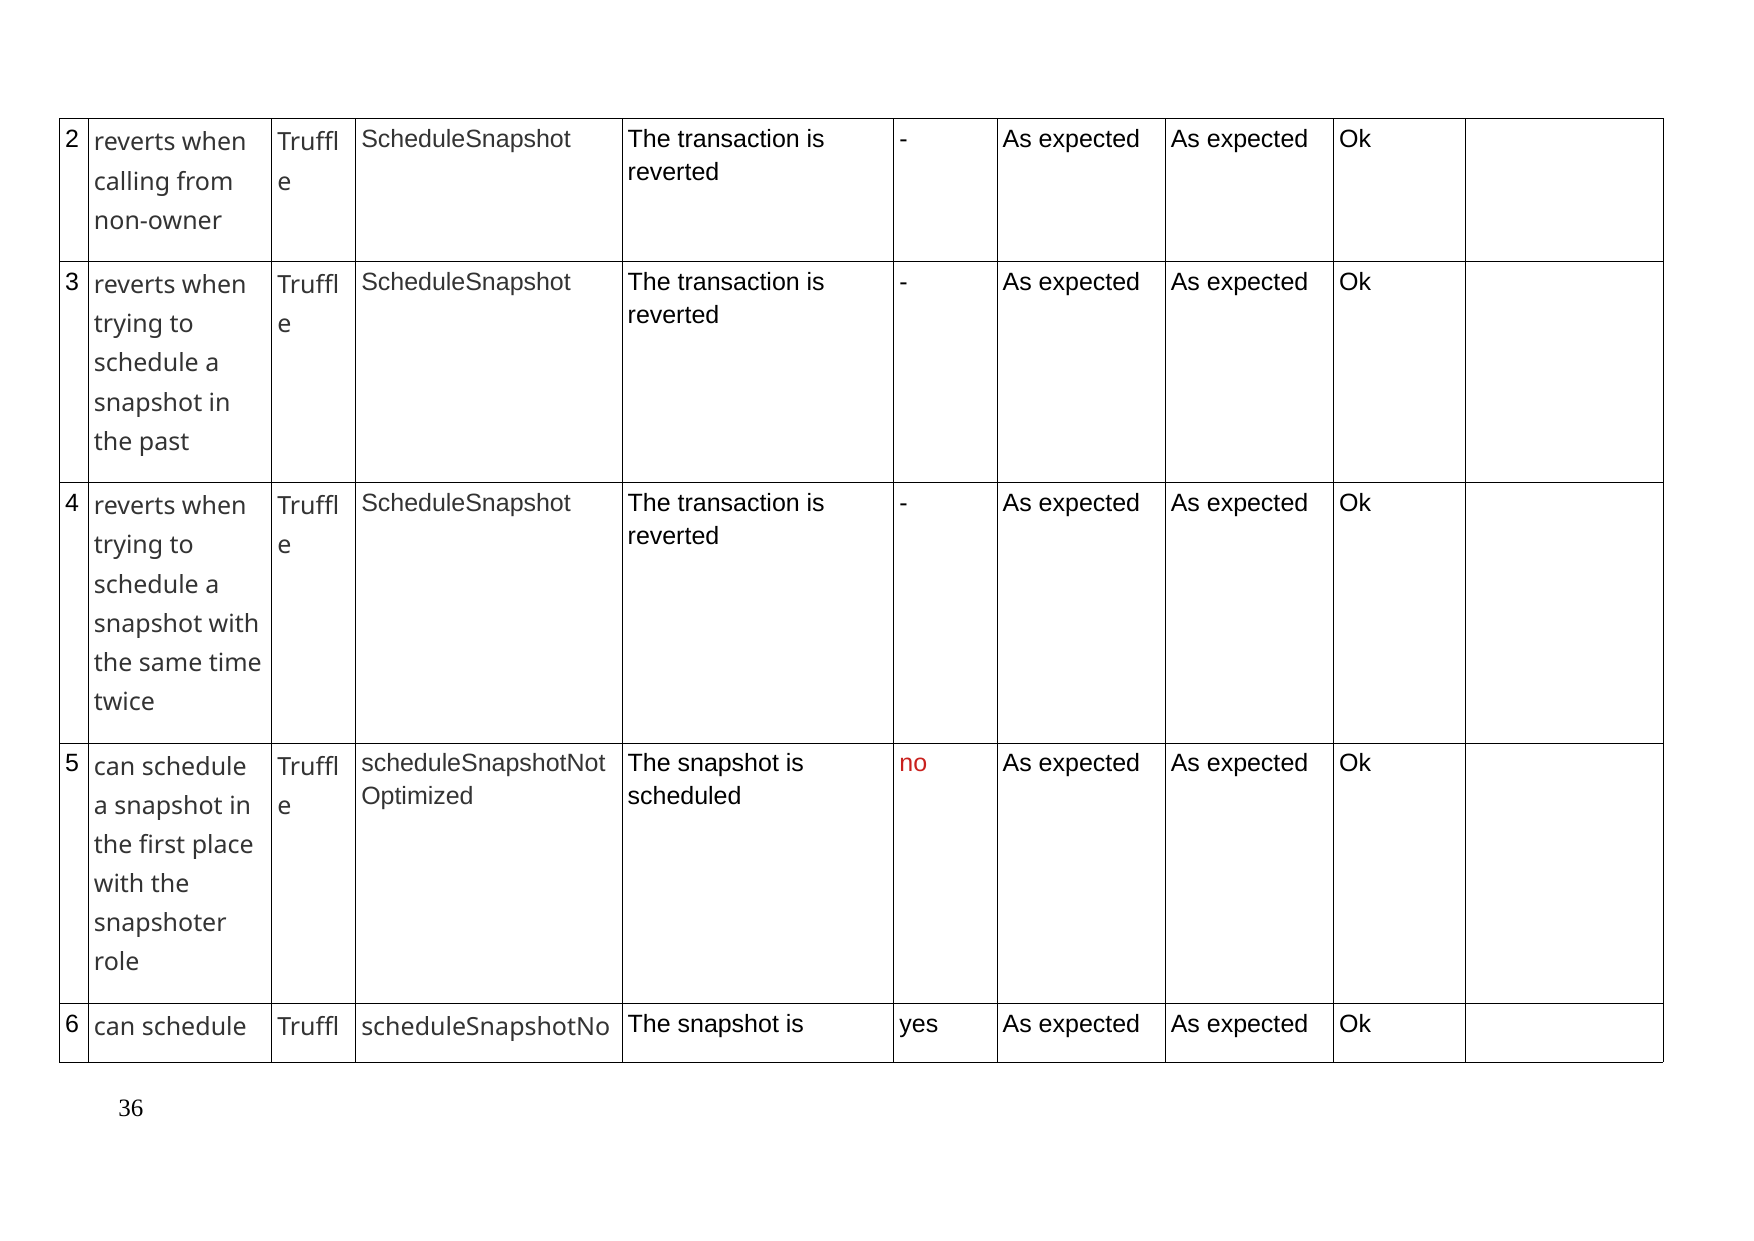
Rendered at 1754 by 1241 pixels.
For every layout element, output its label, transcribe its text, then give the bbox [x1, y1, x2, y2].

table_cell 4 [60, 483, 88, 742]
table_cell - [894, 483, 997, 742]
table_cell ScheduleSnapshot [356, 262, 622, 482]
table_cell Ok [1334, 744, 1465, 1003]
table_cell 3 [60, 262, 88, 482]
table_cell reverts when trying to schedule a snapshot in the past [89, 262, 271, 482]
table_cell Truffle [272, 483, 355, 742]
table_cell reverts when trying to schedule a snapshot with the same time twice [89, 483, 271, 742]
table_cell The transaction is reverted [623, 262, 893, 482]
table_cell - [894, 119, 997, 261]
table_cell reverts when calling from non-owner [89, 119, 271, 261]
table_cell 6 [60, 1004, 88, 1062]
table_cell [1466, 1004, 1663, 1062]
table_cell The transaction is reverted [623, 483, 893, 742]
table_cell Ok [1334, 262, 1465, 482]
table_cell Truffle [272, 262, 355, 482]
table_cell can schedule [89, 1004, 271, 1062]
table_cell As expected [1166, 483, 1333, 742]
table_cell [1466, 262, 1663, 482]
table_cell [1466, 744, 1663, 1003]
table_cell ScheduleSnapshot [356, 483, 622, 742]
table_cell [1466, 119, 1663, 261]
table_cell Ok [1334, 483, 1465, 742]
table_cell As expected [998, 483, 1165, 742]
table_cell As expected [998, 262, 1165, 482]
table_cell As expected [998, 1004, 1165, 1062]
table_cell The transaction is reverted [623, 119, 893, 261]
table_cell scheduleSnapshotNotOptimized [356, 744, 622, 1003]
table_cell As expected [1166, 262, 1333, 482]
table_cell 2 [60, 119, 88, 261]
table_cell 5 [60, 744, 88, 1003]
table_cell The snapshot is [623, 1004, 893, 1062]
table_cell yes [894, 1004, 997, 1062]
table_cell Ok [1334, 1004, 1465, 1062]
table_cell can schedule a snapshot in the first place with the snapshoter role [89, 744, 271, 1003]
table_cell As expected [998, 119, 1165, 261]
table_cell Truffl [272, 1004, 355, 1062]
table_cell Truffle [272, 119, 355, 261]
table_cell no [894, 744, 997, 1003]
table_cell As expected [1166, 744, 1333, 1003]
table_cell Ok [1334, 119, 1465, 261]
table_cell As expected [1166, 1004, 1333, 1062]
table_cell [1466, 483, 1663, 742]
table_cell ScheduleSnapshot [356, 119, 622, 261]
table_cell - [894, 262, 997, 482]
table_cell As expected [998, 744, 1165, 1003]
table_cell As expected [1166, 119, 1333, 261]
table_cell scheduleSnapshotNo [356, 1004, 622, 1062]
table_cell The snapshot is scheduled [623, 744, 893, 1003]
table_cell Truffle [272, 744, 355, 1003]
